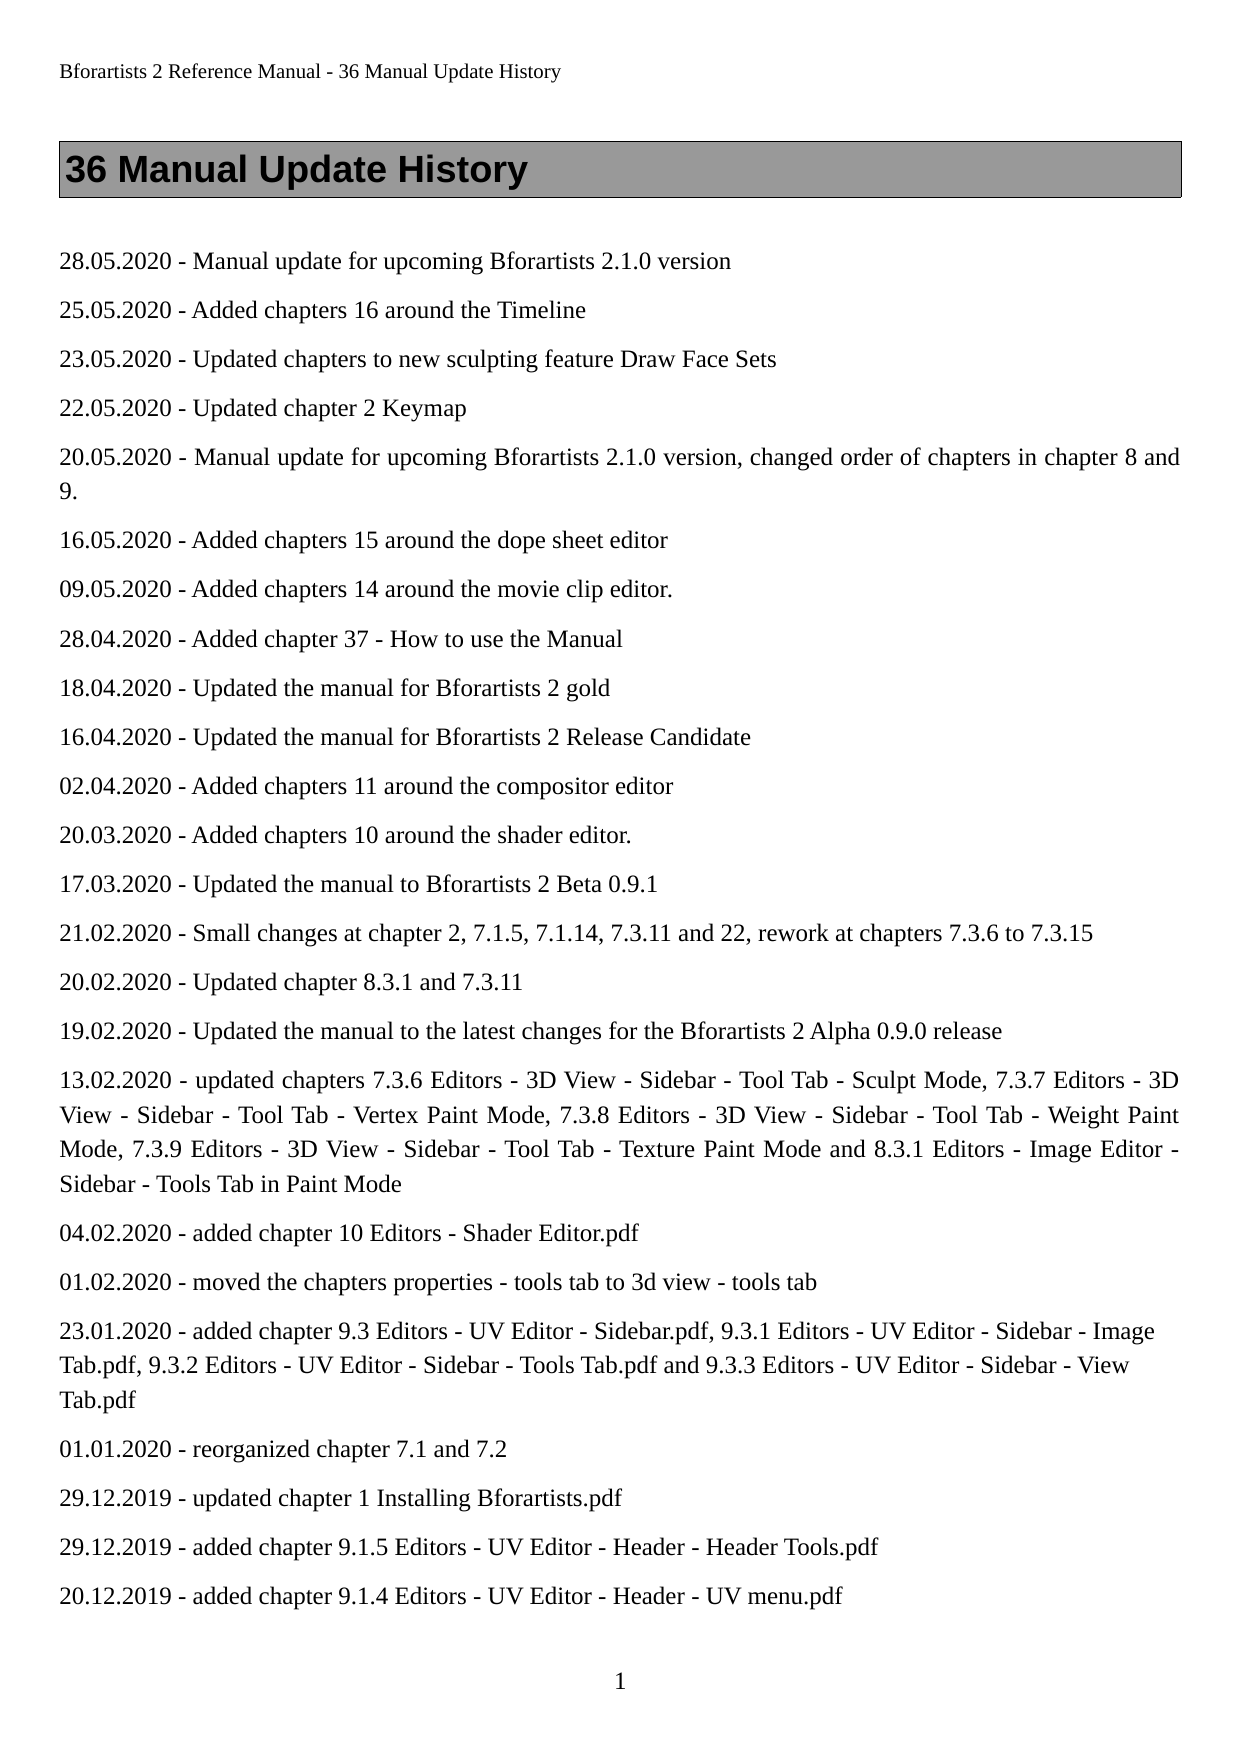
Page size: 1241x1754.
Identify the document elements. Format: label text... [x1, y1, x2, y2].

text 21.02.2020 - Small changes at chapter 2, 7.1.5, 7.1.14, 7.3.11 and 22, rework at chapters 7.3.6 to 7.3.15 [59, 918, 1181, 947]
text 20.02.2020 - Updated chapter 8.3.1 and 7.3.11 [59, 967, 1181, 996]
text 19.02.2020 - Updated the manual to the latest changes for the Bforartists 2 Alpha 0.9.0 release [59, 1016, 1181, 1045]
text 22.05.2020 - Updated chapter 2 Keymap [59, 393, 1181, 422]
text 25.05.2020 - Added chapters 16 around the Timeline [59, 295, 1181, 323]
text 09.05.2020 - Added chapters 14 around the movie clip editor. [59, 574, 1181, 603]
text 02.04.2020 - Added chapters 11 around the compositor editor [59, 771, 1181, 799]
text 28.05.2020 - Manual update for upcoming Bforartists 2.1.0 version [59, 246, 1181, 274]
text 29.12.2019 - updated chapter 1 Installing Bforartists.pdf [59, 1483, 1181, 1512]
text 17.03.2020 - Updated the manual to Bforartists 2 Beta 0.9.1 [59, 869, 1181, 898]
text 28.04.2020 - Added chapter 37 - How to use the Manual [59, 624, 1181, 652]
text 01.01.2020 - reorganized chapter 7.1 and 7.2 [59, 1434, 1181, 1463]
text 29.12.2019 - added chapter 9.1.5 Editors - UV Editor - Header - Header Tools.pdf [59, 1532, 1181, 1561]
text 23.05.2020 - Updated chapters to new sculpting feature Draw Face Sets [59, 344, 1181, 373]
text 16.04.2020 - Updated the manual for Bforartists 2 Release Candidate [59, 722, 1181, 751]
text 04.02.2020 - added chapter 10 Editors - Shader Editor.pdf [59, 1218, 1181, 1246]
text 23.01.2020 - added chapter 9.3 Editors - UV Editor - Sidebar.pdf, 9.3.1 Editors - UV Editor - Sidebar - Image Tab.pdf, 9.3.2 Editors - UV Editor - Sidebar - Tools Tab.pdf and 9.3.3 Editors - UV Editor - Sidebar - View Tab.pdf [59, 1316, 1181, 1413]
table_header 36 Manual Update History [60, 142, 1181, 197]
text 18.04.2020 - Updated the manual for Bforartists 2 gold [59, 673, 1181, 701]
text 13.02.2020 - updated chapters 7.3.6 Editors - 3D View - Sidebar - Tool Tab - Sculpt Mode, 7.3.7 Editors - 3D View - Sidebar - Tool Tab - Vertex Paint Mode, 7.3.8 Editors - 3D View - Sidebar - Tool Tab - Weight Paint Mode, 7.3.9 Editors - 3D View - Sidebar - Tool Tab - Texture Paint Mode and 8.3.1 Editors - Image Editor - Sidebar - Tools Tab in Paint Mode [59, 1065, 1181, 1197]
text 20.12.2019 - added chapter 9.1.4 Editors - UV Editor - Header - UV menu.pdf [59, 1581, 1181, 1610]
text 20.05.2020 - Manual update for upcoming Bforartists 2.1.0 version, changed order of chapters in chapter 8 and 9. [59, 442, 1181, 505]
text 16.05.2020 - Added chapters 15 around the dope sheet editor [59, 526, 1181, 554]
text 01.02.2020 - moved the chapters properties - tools tab to 3d view - tools tab [59, 1267, 1181, 1296]
text 20.03.2020 - Added chapters 10 around the shader editor. [59, 820, 1181, 849]
